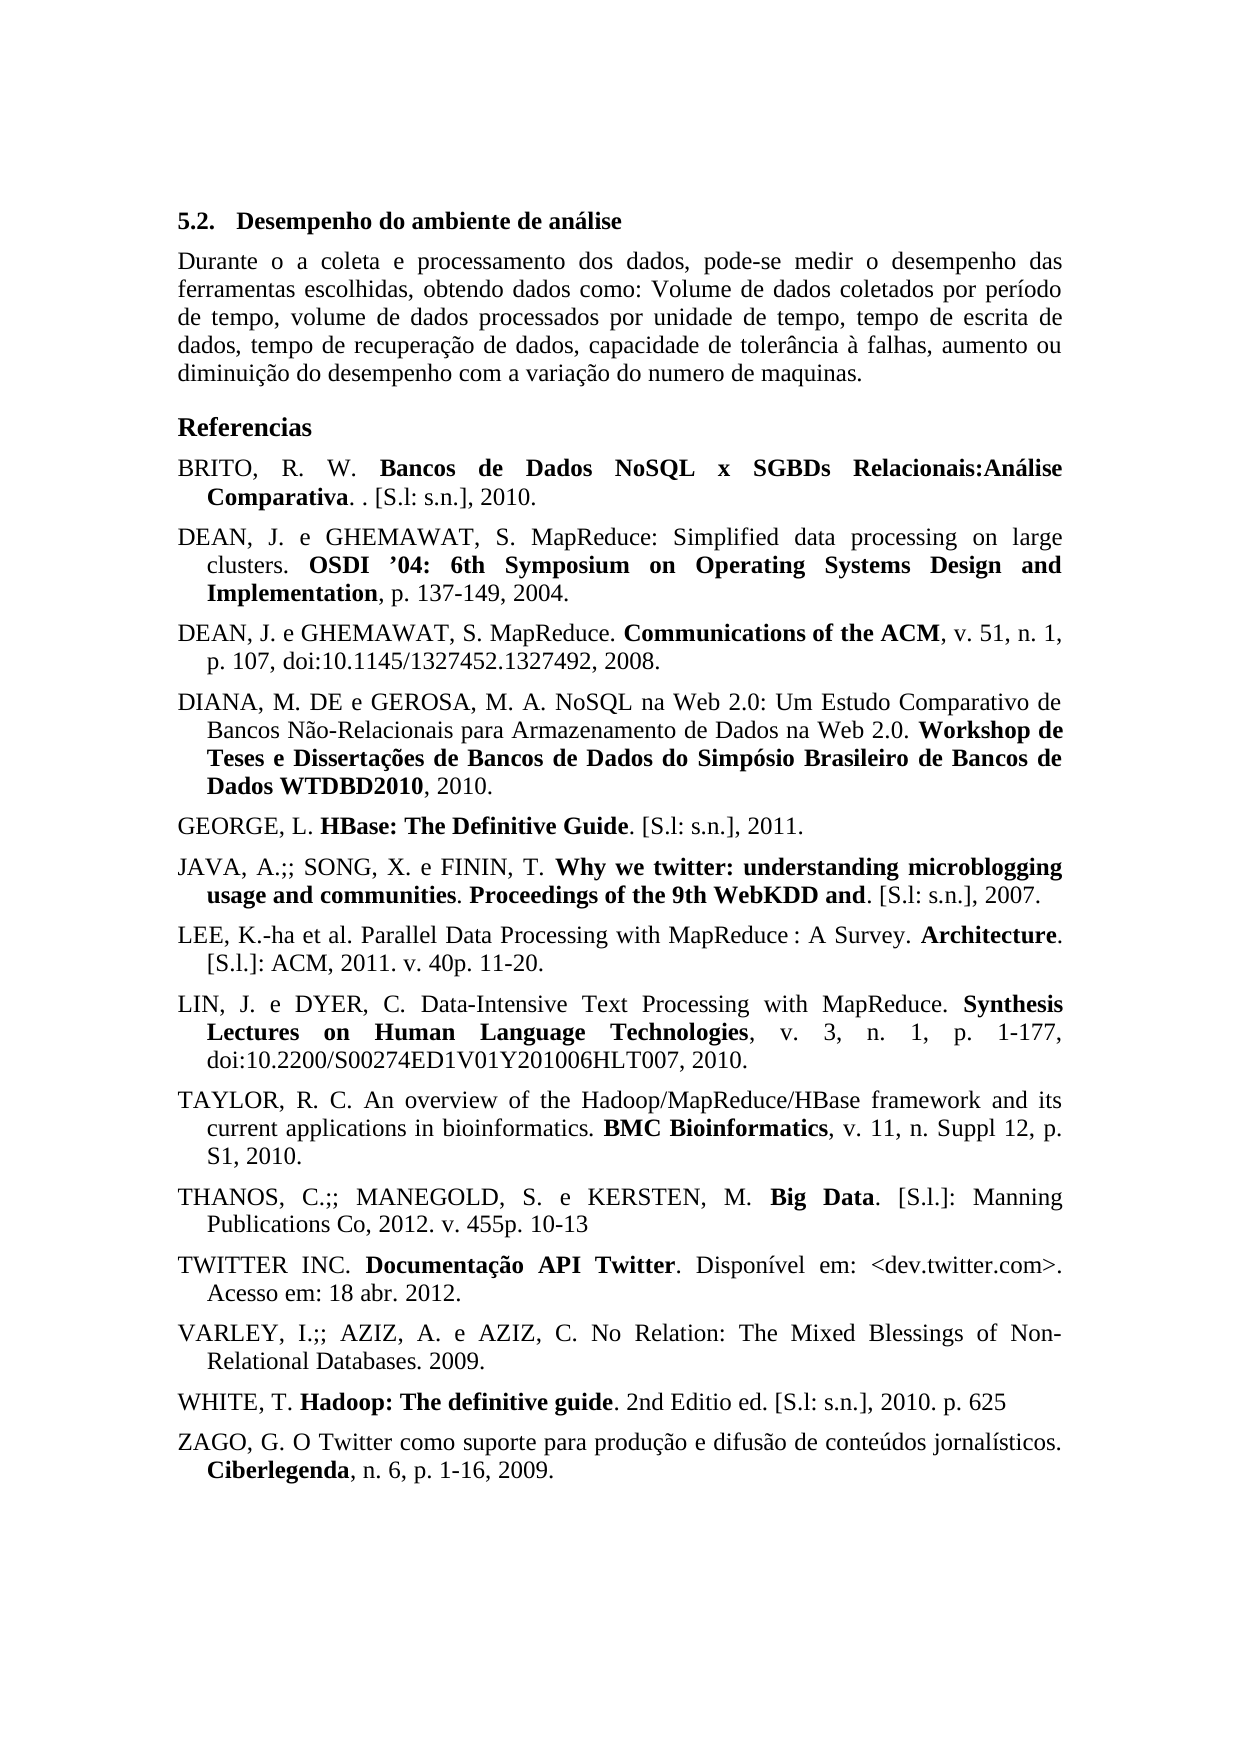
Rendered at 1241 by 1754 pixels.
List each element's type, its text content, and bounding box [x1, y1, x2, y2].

text GEORGE, L. HBase: The Definitive Guide. [S.l: s.n.], 2011. [177, 812, 1063, 840]
text THANOS, C.;; MANEGOLD, S. e KERSTEN, M. Big Data. [S.l.]: Manning Publications Co, 2012. v. 455p. 10-13 [177, 1182, 1063, 1238]
text ZAGO, G. O Twitter como suporte para produção e difusão de conteúdos jornalísticos. Ciberlegenda, n. 6, p. 1-16, 2009. [177, 1428, 1063, 1484]
text JAVA, A.;; SONG, X. e FININ, T. Why we twitter: understanding microblogging usage and communities. Proceedings of the 9th WebKDD and. [S.l: s.n.], 2007. [177, 853, 1063, 909]
text LIN, J. e DYER, C. Data-Intensive Text Processing with MapReduce. Synthesis Lectures on Human Language Technologies, v. 3, n. 1, p. 1-177, doi:10.2200/S00274ED1V01Y201006HLT007, 2010. [177, 989, 1063, 1073]
text DEAN, J. e GHEMAWAT, S. MapReduce: Simplified data processing on large clusters. OSDI ’04: 6th Symposium on Operating Systems Design and Implementation, p. 137-149, 2004. [177, 523, 1063, 607]
text TAYLOR, R. C. An overview of the Hadoop/MapReduce/HBase framework and its current applications in bioinformatics. BMC Bioinformatics, v. 11, n. Suppl 12, p. S1, 2010. [177, 1086, 1063, 1170]
text BRITO, R. W. Bancos de Dados NoSQL x SGBDs Relacionais:Análise Comparativa. . [S.l: s.n.], 2010. [177, 454, 1063, 510]
text Durante o a coleta e processamento dos dados, pode-se medir o desempenho das ferramentas escolhidas, obtendo dados como: Volume de dados coletados por período de tempo, volume de dados processados por unidade de tempo, tempo de escrita de dados, tempo de recuperação de dados, capacidade de tolerância à falhas, aumento ou diminuição do desempenho com a variação do numero de maquinas. [177, 247, 1063, 387]
title Desempenho do ambiente de análise [177, 207, 1063, 235]
text TWITTER INC. Documentação API Twitter. Disponível em: <dev.twitter.com>. Acesso em: 18 abr. 2012. [177, 1251, 1063, 1307]
text DIANA, M. DE e GEROSA, M. A. NoSQL na Web 2.0: Um Estudo Comparativo de Bancos Não-Relacionais para Armazenamento de Dados na Web 2.0. Workshop de Teses e Dissertações de Bancos de Dados do Simpósio Brasileiro de Bancos de Dados WTDBD2010, 2010. [177, 688, 1063, 800]
text LEE, K.-ha et al. Parallel Data Processing with MapReduce : A Survey. Architecture. [S.l.]: ACM, 2011. v. 40p. 11-20. [177, 921, 1063, 977]
text VARLEY, I.;; AZIZ, A. e AZIZ, C. No Relation: The Mixed Blessings of Non-Relational Databases. 2009. [177, 1319, 1063, 1375]
text WHITE, T. Hadoop: The definitive guide. 2nd Editio ed. [S.l: s.n.], 2010. p. 625 [177, 1388, 1063, 1416]
text DEAN, J. e GHEMAWAT, S. MapReduce. Communications of the ACM, v. 51, n. 1, p. 107, doi:10.1145/1327452.1327492, 2008. [177, 619, 1063, 675]
text Referencias [177, 412, 1063, 442]
